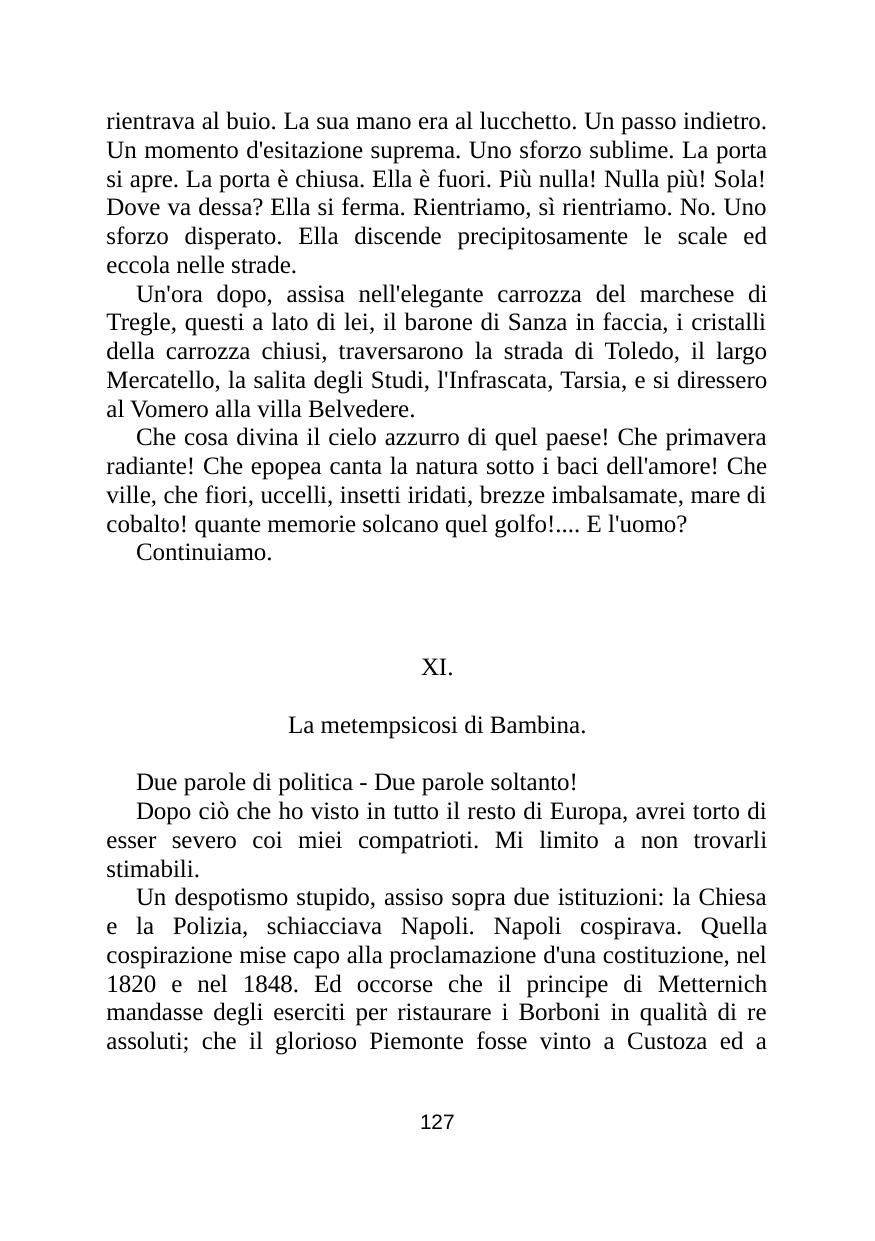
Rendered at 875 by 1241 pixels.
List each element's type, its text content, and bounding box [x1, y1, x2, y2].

text rientrava al buio. La sua mano era al lucchetto. Un passo indietro. Un momento d'esitazione suprema. Uno sforzo sublime. La porta si apre. La porta è chiusa. Ella è fuori. Più nulla! Nulla più! Sola! Dove va dessa? Ella si ferma. Rientriamo, sì rientriamo. No. Uno sforzo disperato. Ella discende precipitosamente le scale ed eccola nelle strade. [106, 106, 768, 279]
text La metempsicosi di Bambina. [106, 710, 768, 739]
text Un'ora dopo, assisa nell'elegante carrozza del marchese di Tregle, questi a lato di lei, il barone di Sanza in faccia, i cristalli della carrozza chiusi, traversarono la strada di Toledo, il largo Mercatello, la salita degli Studi, l'Infrascata, Tarsia, e si diressero al Vomero alla villa Belvedere. [106, 279, 768, 422]
text Che cosa divina il cielo azzurro di quel paese! Che primavera radiante! Che epopea canta la natura sotto i baci dell'amore! Che ville, che fiori, uccelli, insetti iridati, brezze imbalsamate, mare di cobalto! quante memorie solcano quel golfo!.... E l'uomo? [106, 422, 768, 537]
text Dopo ciò che ho visto in tutto il resto di Europa, avrei torto di esser severo coi miei compatrioti. Mi limito a non trovarli stimabili. [106, 796, 768, 882]
text XI. [106, 652, 768, 681]
text Due parole di politica - Due parole soltanto! [106, 767, 768, 796]
text Continuiamo. [106, 537, 768, 566]
text Un despotismo stupido, assiso sopra due istituzioni: la Chiesa e la Polizia, schiacciava Napoli. Napoli cospirava. Quella cospirazione mise capo alla proclamazione d'una costituzione, nel 1820 e nel 1848. Ed occorse che il principe di Metternich mandasse degli eserciti per ristaurare i Borboni in qualità di re assoluti; che il glorioso Piemonte fosse vinto a Custoza ed a [106, 882, 768, 1055]
